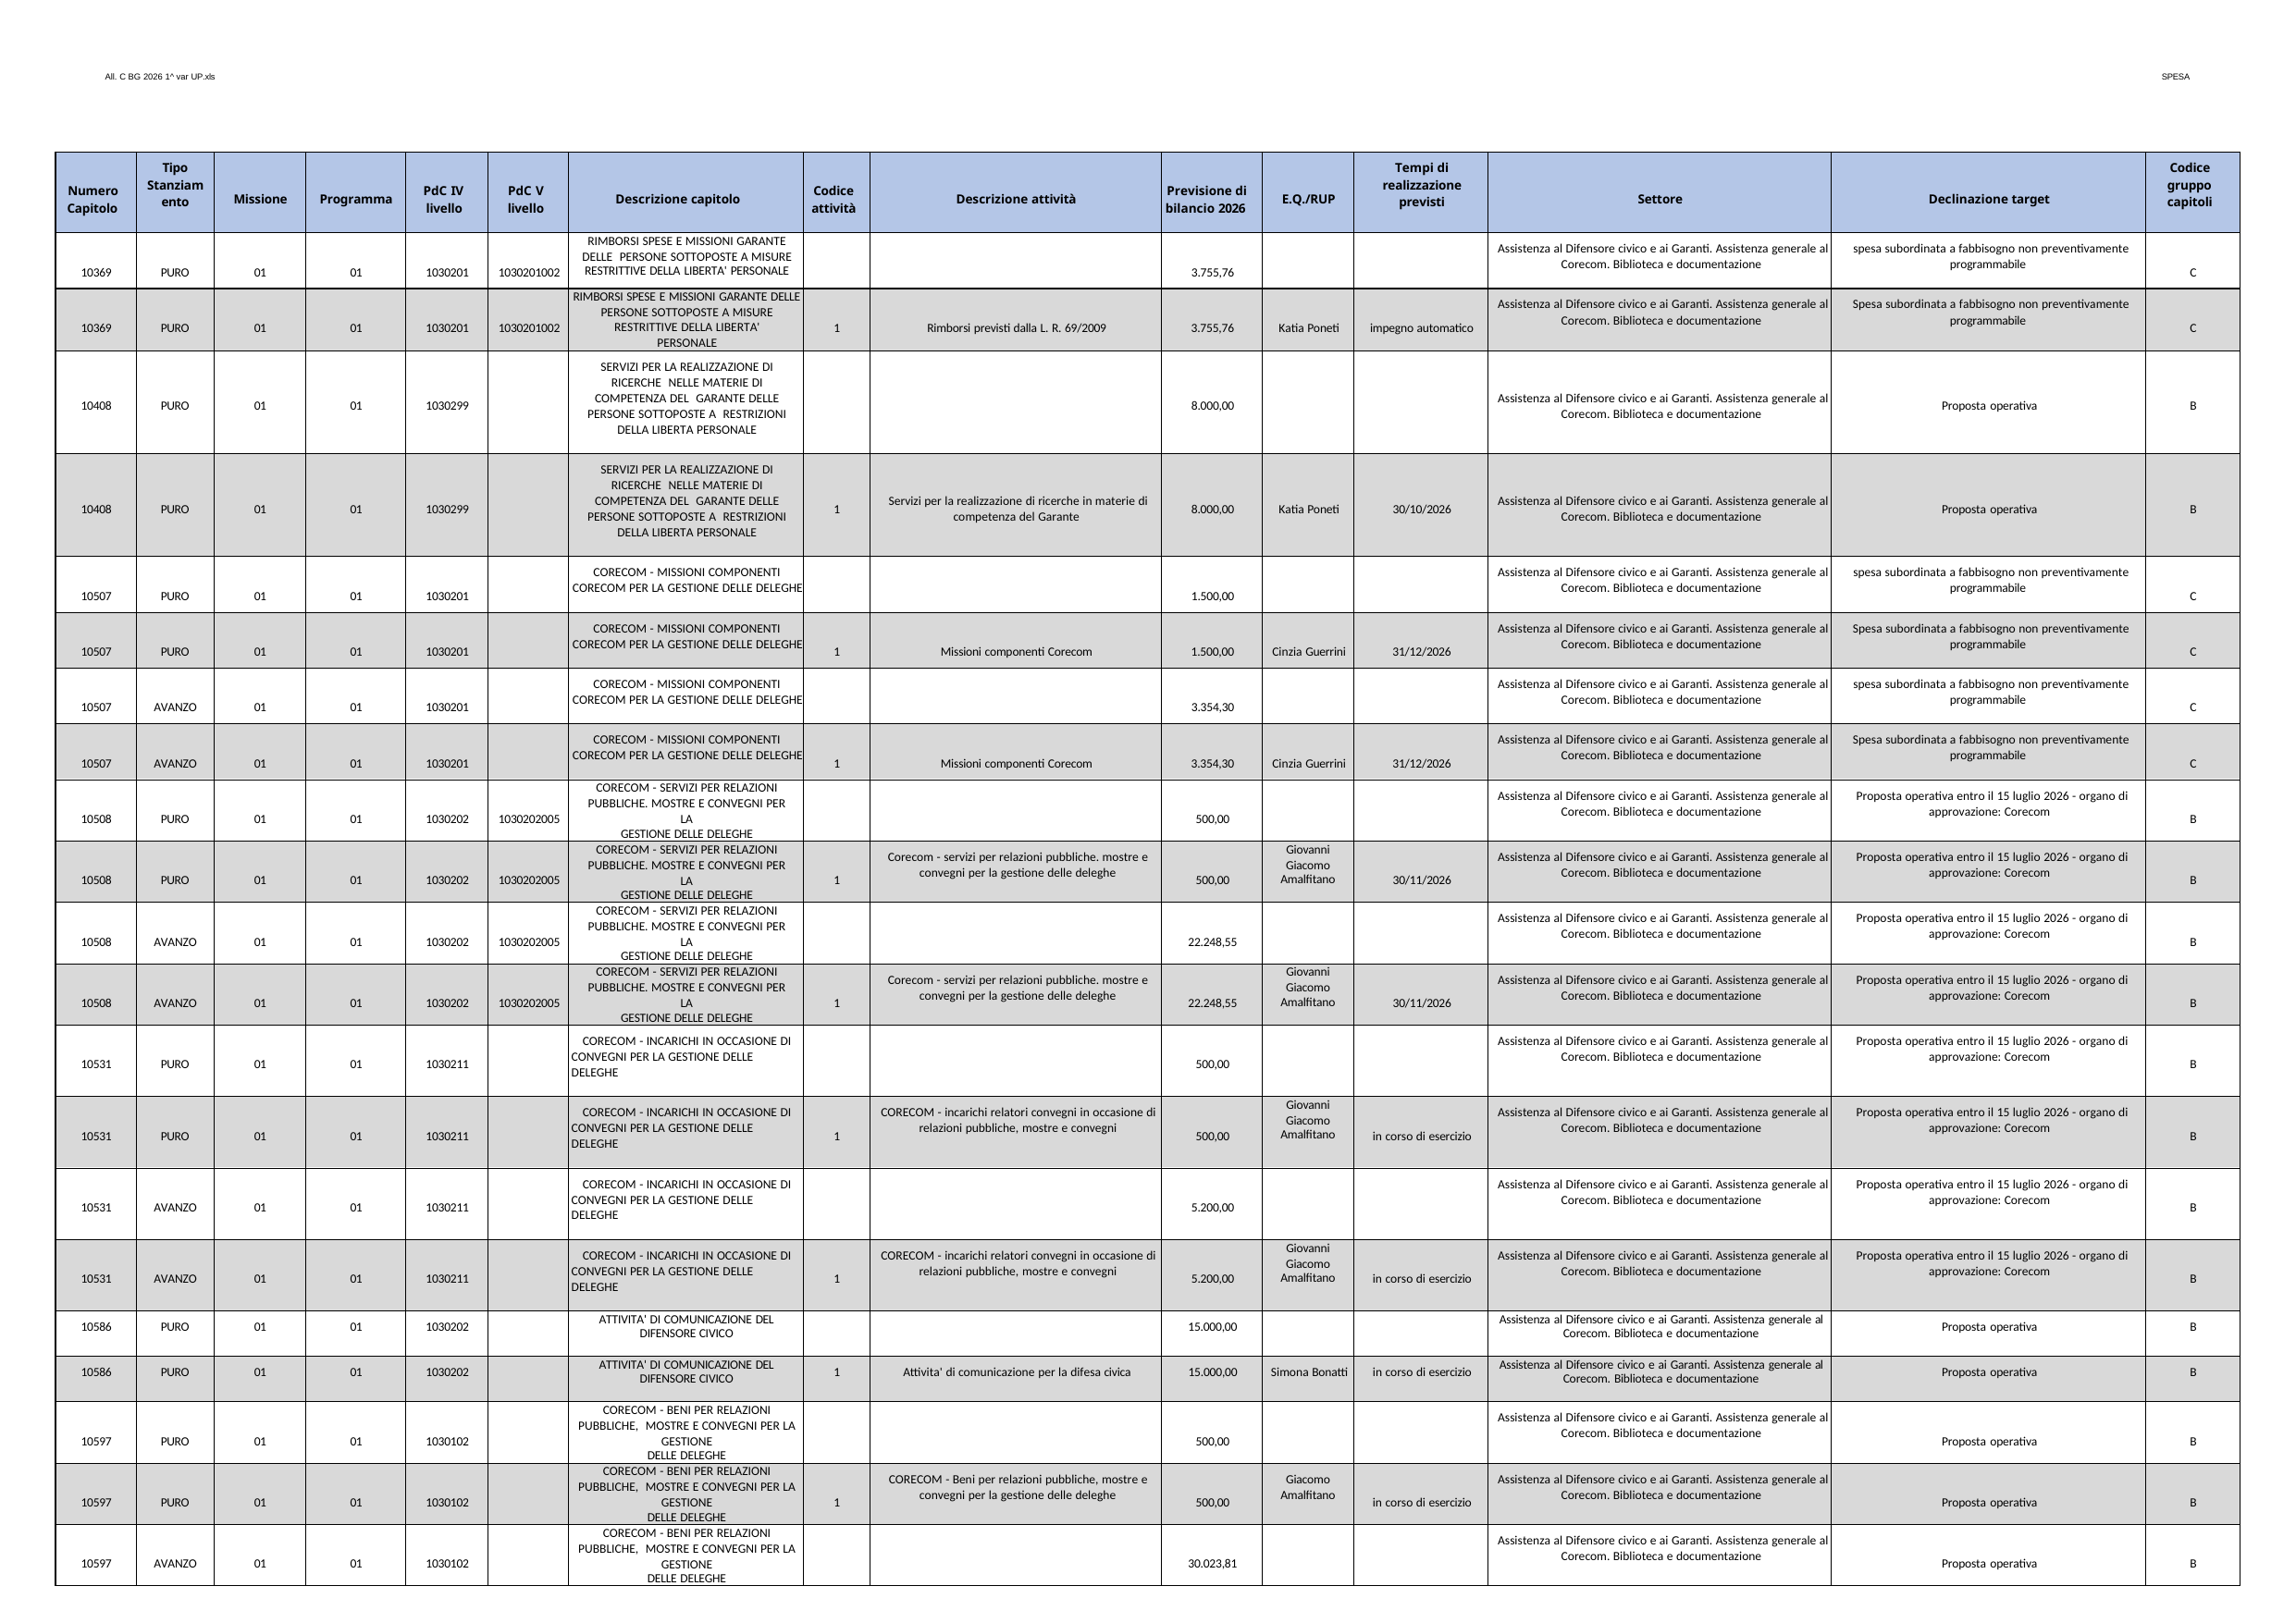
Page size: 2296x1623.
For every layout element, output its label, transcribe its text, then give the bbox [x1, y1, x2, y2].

table_cell 01 [215, 1026, 305, 1096]
table_cell [1263, 1026, 1353, 1096]
table_cell C [2146, 233, 2240, 288]
table_cell 1030202 [406, 965, 488, 1025]
table_cell 1030202005 [488, 965, 568, 1025]
table_cell 10508 [56, 903, 136, 964]
table_cell Assistenza al Difensore civico e ai Garanti. Assistenza generale al Corecom. Biblioteca e documentazione [1488, 1402, 1831, 1463]
table_cell 1 [804, 613, 870, 668]
table_cell 500,00 [1162, 781, 1262, 841]
table_cell 1030211 [406, 1097, 488, 1167]
table_cell 10408 [56, 351, 136, 453]
table_cell 10508 [56, 781, 136, 841]
table_cell 01 [215, 1169, 305, 1239]
table_cell CORECOM - BENI PER RELAZIONI PUBBLICHE, MOSTRE E CONVEGNI PER LA GESTIONE DELLE DELEGHE [569, 1525, 803, 1585]
table_cell 1030299 [406, 454, 488, 556]
table_cell 1 [804, 1464, 870, 1524]
table_cell CORECOM - MISSIONI COMPONENTI CORECOM PER LA GESTIONE DELLE DELEGHE [569, 557, 803, 612]
table_cell 01 [215, 1464, 305, 1524]
table_cell C [2146, 557, 2240, 612]
table_cell PURO [137, 781, 214, 841]
table_cell B [2146, 903, 2240, 964]
table_cell Assistenza al Difensore civico e ai Garanti. Assistenza generale al Corecom. Biblioteca e documentazione [1488, 724, 1831, 779]
table_cell Katia Poneti [1263, 289, 1353, 350]
table_cell AVANZO [137, 965, 214, 1025]
table_cell Missioni componenti Corecom [870, 613, 1161, 668]
table_cell AVANZO [137, 1525, 214, 1585]
table_header E.Q./RUP [1263, 153, 1353, 232]
table_cell 10508 [56, 965, 136, 1025]
table_cell [1263, 557, 1353, 612]
table_cell Assistenza al Difensore civico e ai Garanti. Assistenza generale al Corecom. Biblioteca e documentazione [1488, 289, 1831, 350]
table_cell 1.500,00 [1162, 613, 1262, 668]
table_cell [870, 781, 1161, 841]
table_cell ATTIVITA' DI COMUNICAZIONE DEL DIFENSORE CIVICO [569, 1311, 803, 1356]
table_cell CORECOM - SERVIZI PER RELAZIONI PUBBLICHE. MOSTRE E CONVEGNI PER LA GESTIONE DELLE DELEGHE [569, 781, 803, 841]
table_cell 10531 [56, 1169, 136, 1239]
table_cell [1263, 351, 1353, 453]
table_cell 8.000,00 [1162, 454, 1262, 556]
table_cell 01 [306, 781, 405, 841]
table_cell Assistenza al Difensore civico e ai Garanti. Assistenza generale al Corecom. Biblioteca e documentazione [1488, 965, 1831, 1025]
table_cell AVANZO [137, 1240, 214, 1310]
table_cell 1030102 [406, 1525, 488, 1585]
table_cell Rimborsi previsti dalla L. R. 69/2009 [870, 289, 1161, 350]
table_cell B [2146, 1026, 2240, 1096]
table_cell 22.248,55 [1162, 965, 1262, 1025]
table_cell CORECOM - BENI PER RELAZIONI PUBBLICHE, MOSTRE E CONVEGNI PER LA GESTIONE DELLE DELEGHE [569, 1402, 803, 1463]
table_cell [1263, 1169, 1353, 1239]
table_cell [488, 1525, 568, 1585]
table_cell Spesa subordinata a fabbisogno non preventivamente programmabile [1832, 724, 2145, 779]
table_cell B [2146, 781, 2240, 841]
table_cell 01 [306, 724, 405, 779]
table_cell Assistenza al Difensore civico e ai Garanti. Assistenza generale al Corecom. Biblioteca e documentazione [1488, 1240, 1831, 1310]
table_cell Giacomo Amalfitano [1263, 1464, 1353, 1524]
table_cell RIMBORSI SPESE E MISSIONI GARANTE DELLE PERSONE SOTTOPOSTE A MISURE RESTRITTIVE DELLA LIBERTA' PERSONALE [569, 289, 803, 350]
table_cell [1354, 351, 1487, 453]
table_cell CORECOM - incarichi relatori convegni in occasione di relazioni pubbliche, mostre e convegni [870, 1240, 1161, 1310]
table_cell CORECOM - incarichi relatori convegni in occasione di relazioni pubbliche, mostre e convegni [870, 1097, 1161, 1167]
table_cell CORECOM - INCARICHI IN OCCASIONE DI CONVEGNI PER LA GESTIONE DELLE DELEGHE [569, 1097, 803, 1167]
table_cell 1 [804, 1240, 870, 1310]
table_cell [1263, 669, 1353, 723]
table_cell [804, 1169, 870, 1239]
table_cell Proposta operativa entro il 15 luglio 2026 - organo di approvazione: Corecom [1832, 1097, 2145, 1167]
table_cell AVANZO [137, 903, 214, 964]
table_header PdC V livello [488, 153, 568, 232]
table_cell spesa subordinata a fabbisogno non preventivamente programmabile [1832, 233, 2145, 288]
table_cell PURO [137, 557, 214, 612]
table_cell Corecom - servizi per relazioni pubbliche. mostre e convegni per la gestione delle deleghe [870, 965, 1161, 1025]
table_cell [804, 903, 870, 964]
table_cell [1263, 1525, 1353, 1585]
table_cell Proposta operativa entro il 15 luglio 2026 - organo di approvazione: Corecom [1832, 903, 2145, 964]
table_cell 01 [306, 557, 405, 612]
table_cell 1030201002 [488, 233, 568, 288]
table_cell Missioni componenti Corecom [870, 724, 1161, 779]
table_cell Giovanni Giacomo Amalfitano [1263, 842, 1353, 902]
table_cell 1 [804, 965, 870, 1025]
table_cell 1 [804, 842, 870, 902]
table_cell Assistenza al Difensore civico e ai Garanti. Assistenza generale al Corecom. Biblioteca e documentazione [1488, 1097, 1831, 1167]
table_cell spesa subordinata a fabbisogno non preventivamente programmabile [1832, 669, 2145, 723]
table_cell Assistenza al Difensore civico e ai Garanti. Assistenza generale al Corecom. Biblioteca e documentazione [1488, 351, 1831, 453]
table_cell CORECOM - INCARICHI IN OCCASIONE DI CONVEGNI PER LA GESTIONE DELLE DELEGHE [569, 1026, 803, 1096]
table_cell Assistenza al Difensore civico e ai Garanti. Assistenza generale al Corecom. Biblioteca e documentazione [1488, 781, 1831, 841]
table_cell SERVIZI PER LA REALIZZAZIONE DI RICERCHE NELLE MATERIE DI COMPETENZA DEL GARANTE DELLE PERSONE SOTTOPOSTE A RESTRIZIONI DELLA LIBERTA PERSONALE [569, 351, 803, 453]
table_cell ATTIVITA' DI COMUNICAZIONE DEL DIFENSORE CIVICO [569, 1357, 803, 1401]
table_cell [870, 351, 1161, 453]
table_header Settore [1488, 153, 1831, 232]
table_cell [804, 1311, 870, 1356]
table_header Declinazione target [1832, 153, 2145, 232]
table_cell 10507 [56, 613, 136, 668]
table_cell [488, 454, 568, 556]
table_cell 30/10/2026 [1354, 454, 1487, 556]
table_cell C [2146, 724, 2240, 779]
table_cell 3.354,30 [1162, 724, 1262, 779]
table_cell 01 [306, 903, 405, 964]
table_cell [804, 1525, 870, 1585]
table_cell 01 [306, 1240, 405, 1310]
table_cell 01 [306, 1525, 405, 1585]
table_cell [870, 1311, 1161, 1356]
table_cell 10597 [56, 1525, 136, 1585]
table_cell B [2146, 842, 2240, 902]
table_cell [804, 669, 870, 723]
table_cell 01 [215, 903, 305, 964]
table_cell 1030201 [406, 669, 488, 723]
table_cell 1030201 [406, 557, 488, 612]
table_cell [1263, 1311, 1353, 1356]
table_cell 01 [215, 1097, 305, 1167]
table_cell B [2146, 1240, 2240, 1310]
table_header Descrizione attività [870, 153, 1161, 232]
table_cell 01 [215, 613, 305, 668]
table_cell Assistenza al Difensore civico e ai Garanti. Assistenza generale al Corecom. Biblioteca e documentazione [1488, 903, 1831, 964]
table_cell Assistenza al Difensore civico e ai Garanti. Assistenza generale al Corecom. Biblioteca e documentazione [1488, 1525, 1831, 1585]
table_cell 1030102 [406, 1464, 488, 1524]
table_cell Assistenza al Difensore civico e ai Garanti. Assistenza generale al Corecom. Biblioteca e documentazione [1488, 1357, 1831, 1401]
table_cell [870, 1402, 1161, 1463]
table_cell 10586 [56, 1311, 136, 1356]
table_cell 1030202005 [488, 903, 568, 964]
table_cell 1030202005 [488, 842, 568, 902]
table_cell 1 [804, 289, 870, 350]
table_cell Proposta operativa entro il 15 luglio 2026 - organo di approvazione: Corecom [1832, 1169, 2145, 1239]
table_cell 01 [215, 781, 305, 841]
table_cell 01 [306, 351, 405, 453]
table_cell 01 [306, 613, 405, 668]
table_cell [488, 1402, 568, 1463]
table_cell Proposta operativa [1832, 1525, 2145, 1585]
table_cell Cinzia Guerrini [1263, 613, 1353, 668]
table_cell [488, 1464, 568, 1524]
table_cell B [2146, 351, 2240, 453]
table_cell 01 [306, 1026, 405, 1096]
table_cell 500,00 [1162, 842, 1262, 902]
table_cell C [2146, 289, 2240, 350]
table_cell CORECOM - Beni per relazioni pubbliche, mostre e convegni per la gestione delle deleghe [870, 1464, 1161, 1524]
table_cell PURO [137, 1097, 214, 1167]
table_cell 1030201 [406, 233, 488, 288]
table_cell 31/12/2026 [1354, 613, 1487, 668]
table_header Numero Capitolo [56, 153, 136, 232]
table_cell [488, 1240, 568, 1310]
table_cell PURO [137, 842, 214, 902]
table_cell 01 [215, 669, 305, 723]
table_cell Corecom - servizi per relazioni pubbliche. mostre e convegni per la gestione delle deleghe [870, 842, 1161, 902]
table_cell Giovanni Giacomo Amalfitano [1263, 965, 1353, 1025]
table_cell 10507 [56, 724, 136, 779]
table_cell B [2146, 1097, 2240, 1167]
table_cell [488, 1097, 568, 1167]
table_cell B [2146, 454, 2240, 556]
table_cell CORECOM - MISSIONI COMPONENTI CORECOM PER LA GESTIONE DELLE DELEGHE [569, 613, 803, 668]
table_cell 10507 [56, 557, 136, 612]
table_cell 1030299 [406, 351, 488, 453]
table_cell 10369 [56, 233, 136, 288]
table_cell PURO [137, 454, 214, 556]
table_header PdC IV livello [406, 153, 488, 232]
table_cell 01 [215, 351, 305, 453]
table_cell [870, 1169, 1161, 1239]
table_cell 1 [804, 454, 870, 556]
table_cell 1030201 [406, 613, 488, 668]
table_cell 1030201 [406, 724, 488, 779]
table_cell Proposta operativa [1832, 1402, 2145, 1463]
table_cell PURO [137, 1357, 214, 1401]
table_cell 01 [215, 289, 305, 350]
table_cell Proposta operativa [1832, 454, 2145, 556]
table_cell in corso di esercizio [1354, 1240, 1487, 1310]
table_cell 01 [306, 1169, 405, 1239]
table_cell Simona Bonatti [1263, 1357, 1353, 1401]
table_cell Assistenza al Difensore civico e ai Garanti. Assistenza generale al Corecom. Biblioteca e documentazione [1488, 1311, 1831, 1356]
table_cell 1030102 [406, 1402, 488, 1463]
table_cell [804, 557, 870, 612]
table_cell in corso di esercizio [1354, 1464, 1487, 1524]
table_cell Assistenza al Difensore civico e ai Garanti. Assistenza generale al Corecom. Biblioteca e documentazione [1488, 1026, 1831, 1096]
table_cell [488, 1026, 568, 1096]
table_cell 01 [215, 454, 305, 556]
table_cell PURO [137, 1402, 214, 1463]
table_cell Giovanni Giacomo Amalfitano [1263, 1240, 1353, 1310]
table_cell RIMBORSI SPESE E MISSIONI GARANTE DELLE PERSONE SOTTOPOSTE A MISURE RESTRITTIVE DELLA LIBERTA' PERSONALE [569, 233, 803, 288]
table_cell 01 [306, 669, 405, 723]
table_cell 10369 [56, 289, 136, 350]
table_cell Assistenza al Difensore civico e ai Garanti. Assistenza generale al Corecom. Biblioteca e documentazione [1488, 233, 1831, 288]
table_cell CORECOM - INCARICHI IN OCCASIONE DI CONVEGNI PER LA GESTIONE DELLE DELEGHE [569, 1169, 803, 1239]
table_cell spesa subordinata a fabbisogno non preventivamente programmabile [1832, 557, 2145, 612]
table_cell [488, 1169, 568, 1239]
table_cell 10597 [56, 1464, 136, 1524]
table_cell impegno automatico [1354, 289, 1487, 350]
table_cell Proposta operativa entro il 15 luglio 2026 - organo di approvazione: Corecom [1832, 965, 2145, 1025]
table_cell 10408 [56, 454, 136, 556]
table_cell 3.354,30 [1162, 669, 1262, 723]
table_cell [870, 669, 1161, 723]
table_cell B [2146, 1464, 2240, 1524]
table_cell C [2146, 613, 2240, 668]
table_cell 01 [215, 1357, 305, 1401]
table_cell 1030202 [406, 903, 488, 964]
table_cell Assistenza al Difensore civico e ai Garanti. Assistenza generale al Corecom. Biblioteca e documentazione [1488, 454, 1831, 556]
table_cell [870, 233, 1161, 288]
table_cell [804, 351, 870, 453]
table_cell 01 [306, 454, 405, 556]
table_cell [1263, 1402, 1353, 1463]
table_cell 01 [215, 1525, 305, 1585]
table_cell AVANZO [137, 724, 214, 779]
table_cell 1030201 [406, 289, 488, 350]
table_cell [1354, 1525, 1487, 1585]
table_cell 1030211 [406, 1169, 488, 1239]
table_cell Cinzia Guerrini [1263, 724, 1353, 779]
table_cell AVANZO [137, 1169, 214, 1239]
table_cell 1030211 [406, 1026, 488, 1096]
table_cell Assistenza al Difensore civico e ai Garanti. Assistenza generale al Corecom. Biblioteca e documentazione [1488, 1464, 1831, 1524]
table_cell 10507 [56, 669, 136, 723]
table_cell 30/11/2026 [1354, 965, 1487, 1025]
table_cell CORECOM - SERVIZI PER RELAZIONI PUBBLICHE. MOSTRE E CONVEGNI PER LA GESTIONE DELLE DELEGHE [569, 903, 803, 964]
table_cell 01 [306, 965, 405, 1025]
table_cell 01 [215, 1402, 305, 1463]
table_cell 1030202 [406, 842, 488, 902]
table_cell 01 [306, 233, 405, 288]
table_cell PURO [137, 1464, 214, 1524]
table_cell [488, 724, 568, 779]
table_cell [1354, 669, 1487, 723]
table_cell 1030202 [406, 781, 488, 841]
table_cell [1354, 1402, 1487, 1463]
table_cell PURO [137, 1311, 214, 1356]
table_cell 1 [804, 724, 870, 779]
table_cell 500,00 [1162, 1402, 1262, 1463]
table_cell Proposta operativa [1832, 1357, 2145, 1401]
table_cell Spesa subordinata a fabbisogno non preventivamente programmabile [1832, 289, 2145, 350]
table_cell Assistenza al Difensore civico e ai Garanti. Assistenza generale al Corecom. Biblioteca e documentazione [1488, 557, 1831, 612]
table_cell [1354, 903, 1487, 964]
table_cell 01 [215, 1240, 305, 1310]
table_cell [488, 613, 568, 668]
table_cell 10531 [56, 1097, 136, 1167]
table_cell 1 [804, 1357, 870, 1401]
table_cell Proposta operativa entro il 15 luglio 2026 - organo di approvazione: Corecom [1832, 1026, 2145, 1096]
table_cell in corso di esercizio [1354, 1357, 1487, 1401]
table_cell [1263, 233, 1353, 288]
table_cell 1030202 [406, 1357, 488, 1401]
table_cell in corso di esercizio [1354, 1097, 1487, 1167]
table_cell 10531 [56, 1240, 136, 1310]
table_header Programma [306, 153, 405, 232]
table_cell 1030211 [406, 1240, 488, 1310]
table_cell Assistenza al Difensore civico e ai Garanti. Assistenza generale al Corecom. Biblioteca e documentazione [1488, 1169, 1831, 1239]
table_cell 1030202 [406, 1311, 488, 1356]
table_cell C [2146, 669, 2240, 723]
table_cell [488, 557, 568, 612]
table_cell 10531 [56, 1026, 136, 1096]
table_cell B [2146, 1402, 2240, 1463]
table_cell [870, 557, 1161, 612]
table_cell SERVIZI PER LA REALIZZAZIONE DI RICERCHE NELLE MATERIE DI COMPETENZA DEL GARANTE DELLE PERSONE SOTTOPOSTE A RESTRIZIONI DELLA LIBERTA PERSONALE [569, 454, 803, 556]
table_cell CORECOM - SERVIZI PER RELAZIONI PUBBLICHE. MOSTRE E CONVEGNI PER LA GESTIONE DELLE DELEGHE [569, 842, 803, 902]
table_cell [488, 351, 568, 453]
table_cell Assistenza al Difensore civico e ai Garanti. Assistenza generale al Corecom. Biblioteca e documentazione [1488, 842, 1831, 902]
table_cell 01 [215, 842, 305, 902]
table_cell Assistenza al Difensore civico e ai Garanti. Assistenza generale al Corecom. Biblioteca e documentazione [1488, 669, 1831, 723]
table_cell [870, 1026, 1161, 1096]
table_cell PURO [137, 351, 214, 453]
table_cell Servizi per la realizzazione di ricerche in materie di competenza del Garante [870, 454, 1161, 556]
table_cell [488, 1357, 568, 1401]
table_cell 500,00 [1162, 1097, 1262, 1167]
table_cell 1030201002 [488, 289, 568, 350]
table_cell 15.000,00 [1162, 1311, 1262, 1356]
table_cell [1354, 233, 1487, 288]
table_cell [804, 233, 870, 288]
table_cell 3.755,76 [1162, 289, 1262, 350]
table_cell [804, 781, 870, 841]
table_cell [1263, 903, 1353, 964]
table_cell 8.000,00 [1162, 351, 1262, 453]
table_cell 500,00 [1162, 1464, 1262, 1524]
table_header Descrizione capitolo [569, 153, 803, 232]
table_cell Proposta operativa [1832, 1464, 2145, 1524]
table_cell 1030202005 [488, 781, 568, 841]
table_cell CORECOM - SERVIZI PER RELAZIONI PUBBLICHE. MOSTRE E CONVEGNI PER LA GESTIONE DELLE DELEGHE [569, 965, 803, 1025]
table_cell 01 [215, 233, 305, 288]
table_cell [870, 903, 1161, 964]
table_cell Assistenza al Difensore civico e ai Garanti. Assistenza generale al Corecom. Biblioteca e documentazione [1488, 613, 1831, 668]
table_cell CORECOM - BENI PER RELAZIONI PUBBLICHE, MOSTRE E CONVEGNI PER LA GESTIONE DELLE DELEGHE [569, 1464, 803, 1524]
table_cell 01 [215, 724, 305, 779]
table_cell 01 [215, 1311, 305, 1356]
table_cell B [2146, 1311, 2240, 1356]
table_cell 5.200,00 [1162, 1240, 1262, 1310]
table_cell [804, 1402, 870, 1463]
table_cell B [2146, 1525, 2240, 1585]
table_header Codice attività [804, 153, 870, 232]
table_cell [1263, 781, 1353, 841]
table_cell Proposta operativa entro il 15 luglio 2026 - organo di approvazione: Corecom [1832, 1240, 2145, 1310]
table_cell PURO [137, 613, 214, 668]
table_cell [804, 1026, 870, 1096]
table_cell 30.023,81 [1162, 1525, 1262, 1585]
table_cell 3.755,76 [1162, 233, 1262, 288]
table_cell AVANZO [137, 669, 214, 723]
table_cell 01 [306, 1464, 405, 1524]
table_header Codice gruppo capitoli [2146, 153, 2240, 232]
table_header Missione [215, 153, 305, 232]
table_cell 01 [306, 1097, 405, 1167]
table_cell 10508 [56, 842, 136, 902]
table_cell Proposta operativa [1832, 1311, 2145, 1356]
table_cell Proposta operativa entro il 15 luglio 2026 - organo di approvazione: Corecom [1832, 781, 2145, 841]
table_cell PURO [137, 1026, 214, 1096]
table_cell 01 [306, 289, 405, 350]
table_cell 10586 [56, 1357, 136, 1401]
table_cell Giovanni Giacomo Amalfitano [1263, 1097, 1353, 1167]
table_cell Proposta operativa entro il 15 luglio 2026 - organo di approvazione: Corecom [1832, 842, 2145, 902]
table_cell 30/11/2026 [1354, 842, 1487, 902]
table_cell Spesa subordinata a fabbisogno non preventivamente programmabile [1832, 613, 2145, 668]
table_cell Katia Poneti [1263, 454, 1353, 556]
table_cell 01 [215, 965, 305, 1025]
table_cell Attivita' di comunicazione per la difesa civica [870, 1357, 1161, 1401]
table_cell 01 [306, 1402, 405, 1463]
table_cell 31/12/2026 [1354, 724, 1487, 779]
table_cell 5.200,00 [1162, 1169, 1262, 1239]
table_cell [488, 1311, 568, 1356]
table_cell 01 [306, 1357, 405, 1401]
table_cell PURO [137, 289, 214, 350]
table_cell CORECOM - INCARICHI IN OCCASIONE DI CONVEGNI PER LA GESTIONE DELLE DELEGHE [569, 1240, 803, 1310]
table_cell 500,00 [1162, 1026, 1262, 1096]
table_cell [1354, 781, 1487, 841]
table_header Tipo Stanziam ento [137, 153, 214, 232]
table_cell B [2146, 1357, 2240, 1401]
table_cell B [2146, 1169, 2240, 1239]
table_cell [1354, 1026, 1487, 1096]
table_cell [1354, 1311, 1487, 1356]
table_cell B [2146, 965, 2240, 1025]
table_cell 01 [215, 557, 305, 612]
table_cell [870, 1525, 1161, 1585]
table_header Previsione di bilancio 2026 [1162, 153, 1262, 232]
table_cell CORECOM - MISSIONI COMPONENTI CORECOM PER LA GESTIONE DELLE DELEGHE [569, 724, 803, 779]
table_cell [1354, 1169, 1487, 1239]
table_cell CORECOM - MISSIONI COMPONENTI CORECOM PER LA GESTIONE DELLE DELEGHE [569, 669, 803, 723]
table_cell [1354, 557, 1487, 612]
table_cell 01 [306, 842, 405, 902]
table_cell [488, 669, 568, 723]
table_cell 15.000,00 [1162, 1357, 1262, 1401]
table_cell Proposta operativa [1832, 351, 2145, 453]
table_cell 01 [306, 1311, 405, 1356]
table_cell PURO [137, 233, 214, 288]
table_cell 1 [804, 1097, 870, 1167]
table_header Tempi di realizzazione previsti [1354, 153, 1487, 232]
table_cell 1.500,00 [1162, 557, 1262, 612]
table_cell 10597 [56, 1402, 136, 1463]
table_cell 22.248,55 [1162, 903, 1262, 964]
